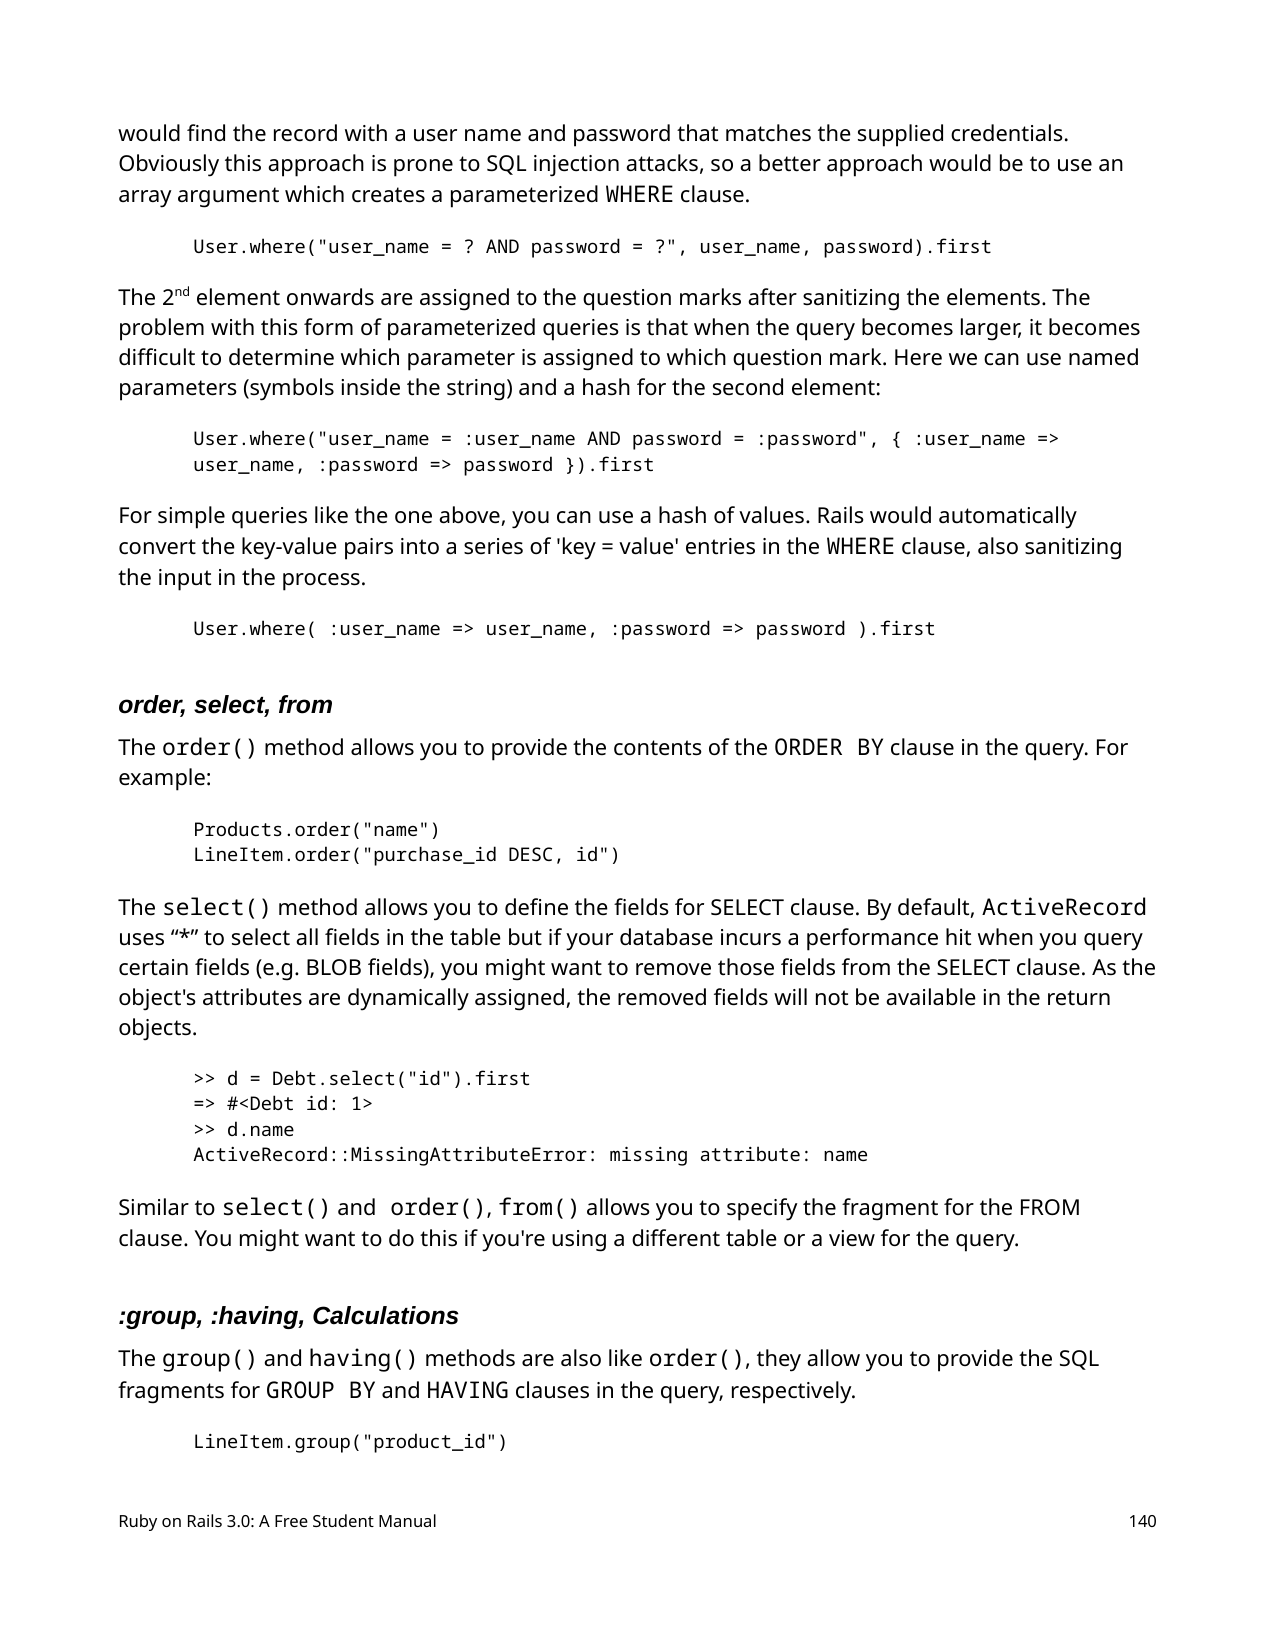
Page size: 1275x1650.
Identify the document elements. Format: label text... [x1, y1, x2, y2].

text The select() method allows you to define the fields for SELECT clause. By default, ActiveRecord uses “*” to select all fields in the table but if your database incurs a performance hit when you query certain fields (e.g. BLOB fields), you might want to remove those fields from the SELECT clause. As the object's attributes are dynamically assigned, the removed fields will not be available in the return objects. [118, 891, 1157, 1041]
text Products.order("name") LineItem.order("purchase_id DESC, id") [193, 816, 1157, 867]
text The order() method allows you to provide the contents of the ORDER BY clause in the query. For example: [118, 731, 1157, 792]
text User.where("user_name = :user_name AND password = :password", { :user_name => user_name, :password => password }).first [193, 426, 1157, 477]
text Similar to select() and order(), from() allows you to specify the fragment for the FROM clause. You might want to do this if you're using a different table or a view for the query. [118, 1191, 1157, 1252]
subtitle order, select, from [118, 690, 1157, 718]
text The group() and having() methods are also like order(), they allow you to provide the SQL fragments for GROUP BY and HAVING clauses in the query, respectively. [118, 1342, 1157, 1405]
text User.where( :user_name => user_name, :password => password ).first [193, 615, 1157, 641]
text would find the record with a user name and password that matches the supplied credentials. Obviously this approach is prone to SQL injection attacks, so a better approach would be to use an array argument which creates a parameterized WHERE clause. [118, 118, 1157, 209]
text User.where("user_name = ? AND password = ?", user_name, password).first [193, 233, 1157, 258]
text The 2nd element onwards are assigned to the question marks after sanitizing the elements. The problem with this form of parameterized queries is that when the query becomes larger, it becomes difficult to determine which parameter is assigned to which question mark. Here we can use named parameters (symbols inside the string) and a hash for the second element: [118, 282, 1157, 402]
subtitle :group, :having, Calculations [118, 1301, 1157, 1330]
text LineItem.group("product_id") [193, 1429, 1157, 1454]
text >> d = Debt.select("id").first => #<Debt id: 1> >> d.name ActiveRecord::MissingAttributeError: missing attribute: name [193, 1065, 1157, 1167]
text For simple queries like the one above, you can use a hash of values. Rails would automatically convert the key-value pairs into a series of 'key = value' entries in the WHERE clause, also sanitizing the input in the process. [118, 501, 1157, 591]
